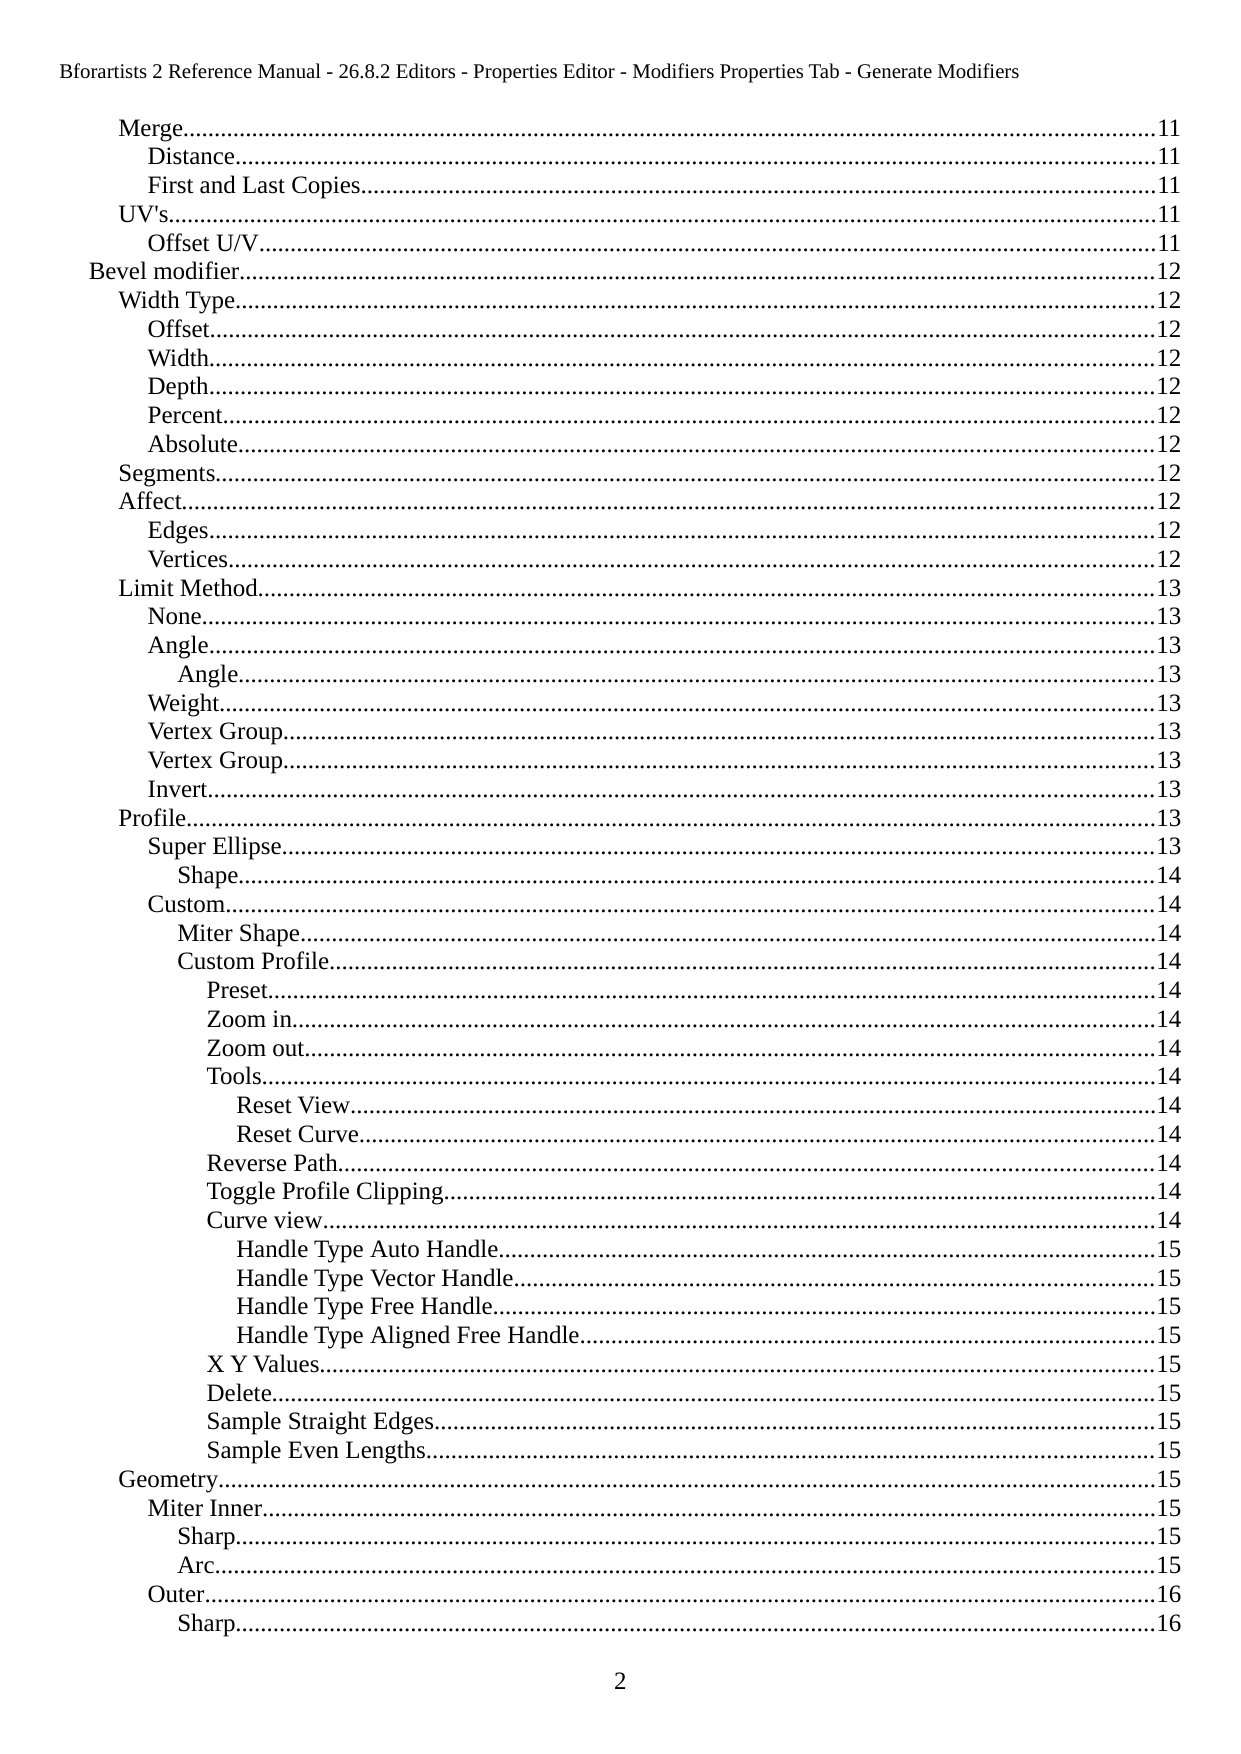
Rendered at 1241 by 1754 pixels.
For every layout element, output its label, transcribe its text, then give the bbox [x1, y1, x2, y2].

text Limit Method 13 [118, 573, 1181, 601]
text Preset 14 [206, 975, 1181, 1004]
text Super Ellipse 13 [147, 831, 1181, 860]
text Delete 15 [206, 1378, 1181, 1406]
text Toggle Profile Clipping 14 [206, 1176, 1181, 1205]
text Reverse Path 14 [206, 1148, 1181, 1176]
text Zoom out 14 [206, 1033, 1181, 1061]
text Segments 12 [118, 458, 1181, 486]
text Edges 12 [147, 515, 1181, 544]
text Vertex Group 13 [147, 716, 1181, 745]
text Reset Curve 14 [236, 1119, 1181, 1148]
text First and Last Copies 11 [147, 170, 1181, 199]
text Depth 12 [147, 371, 1181, 400]
text Geometry 15 [118, 1464, 1181, 1493]
text Vertex Group 13 [147, 745, 1181, 774]
text Vertices 12 [147, 544, 1181, 573]
text Absolute 12 [147, 429, 1181, 458]
text UV's 11 [118, 199, 1181, 228]
text Merge 11 [118, 113, 1181, 141]
text Zoom in 14 [206, 1004, 1181, 1033]
text Miter Shape 14 [177, 918, 1181, 946]
text Handle Type Free Handle 15 [236, 1291, 1181, 1320]
text Affect 12 [118, 486, 1181, 515]
text Percent 12 [147, 400, 1181, 429]
text Tools 14 [206, 1061, 1181, 1090]
text Offset U/V 11 [147, 228, 1181, 256]
text Sample Straight Edges 15 [206, 1406, 1181, 1435]
text Sample Even Lengths 15 [206, 1435, 1181, 1464]
text Arc 15 [177, 1550, 1181, 1579]
text Reset View 14 [236, 1090, 1181, 1119]
text Offset 12 [147, 314, 1181, 343]
text Width 12 [147, 343, 1181, 371]
text Invert 13 [147, 774, 1181, 803]
text Width Type 12 [118, 285, 1181, 314]
text Handle Type Auto Handle 15 [236, 1234, 1181, 1263]
text Outer 16 [147, 1579, 1181, 1608]
text Sharp 16 [177, 1608, 1181, 1636]
text Weight 13 [147, 688, 1181, 716]
text Sharp 15 [177, 1521, 1181, 1550]
text Curve view 14 [206, 1205, 1181, 1234]
text Angle 13 [177, 659, 1181, 688]
text X Y Values 15 [206, 1349, 1181, 1378]
text Angle 13 [147, 630, 1181, 659]
text Custom Profile 14 [177, 946, 1181, 975]
text Distance 11 [147, 141, 1181, 170]
text None 13 [147, 601, 1181, 630]
text Custom 14 [147, 889, 1181, 918]
text Bevel modifier 12 [88, 256, 1181, 285]
text Shape 14 [177, 860, 1181, 889]
text Miter Inner 15 [147, 1493, 1181, 1521]
text Handle Type Vector Handle 15 [236, 1263, 1181, 1291]
text Handle Type Aligned Free Handle 15 [236, 1320, 1181, 1349]
text Profile 13 [118, 803, 1181, 831]
